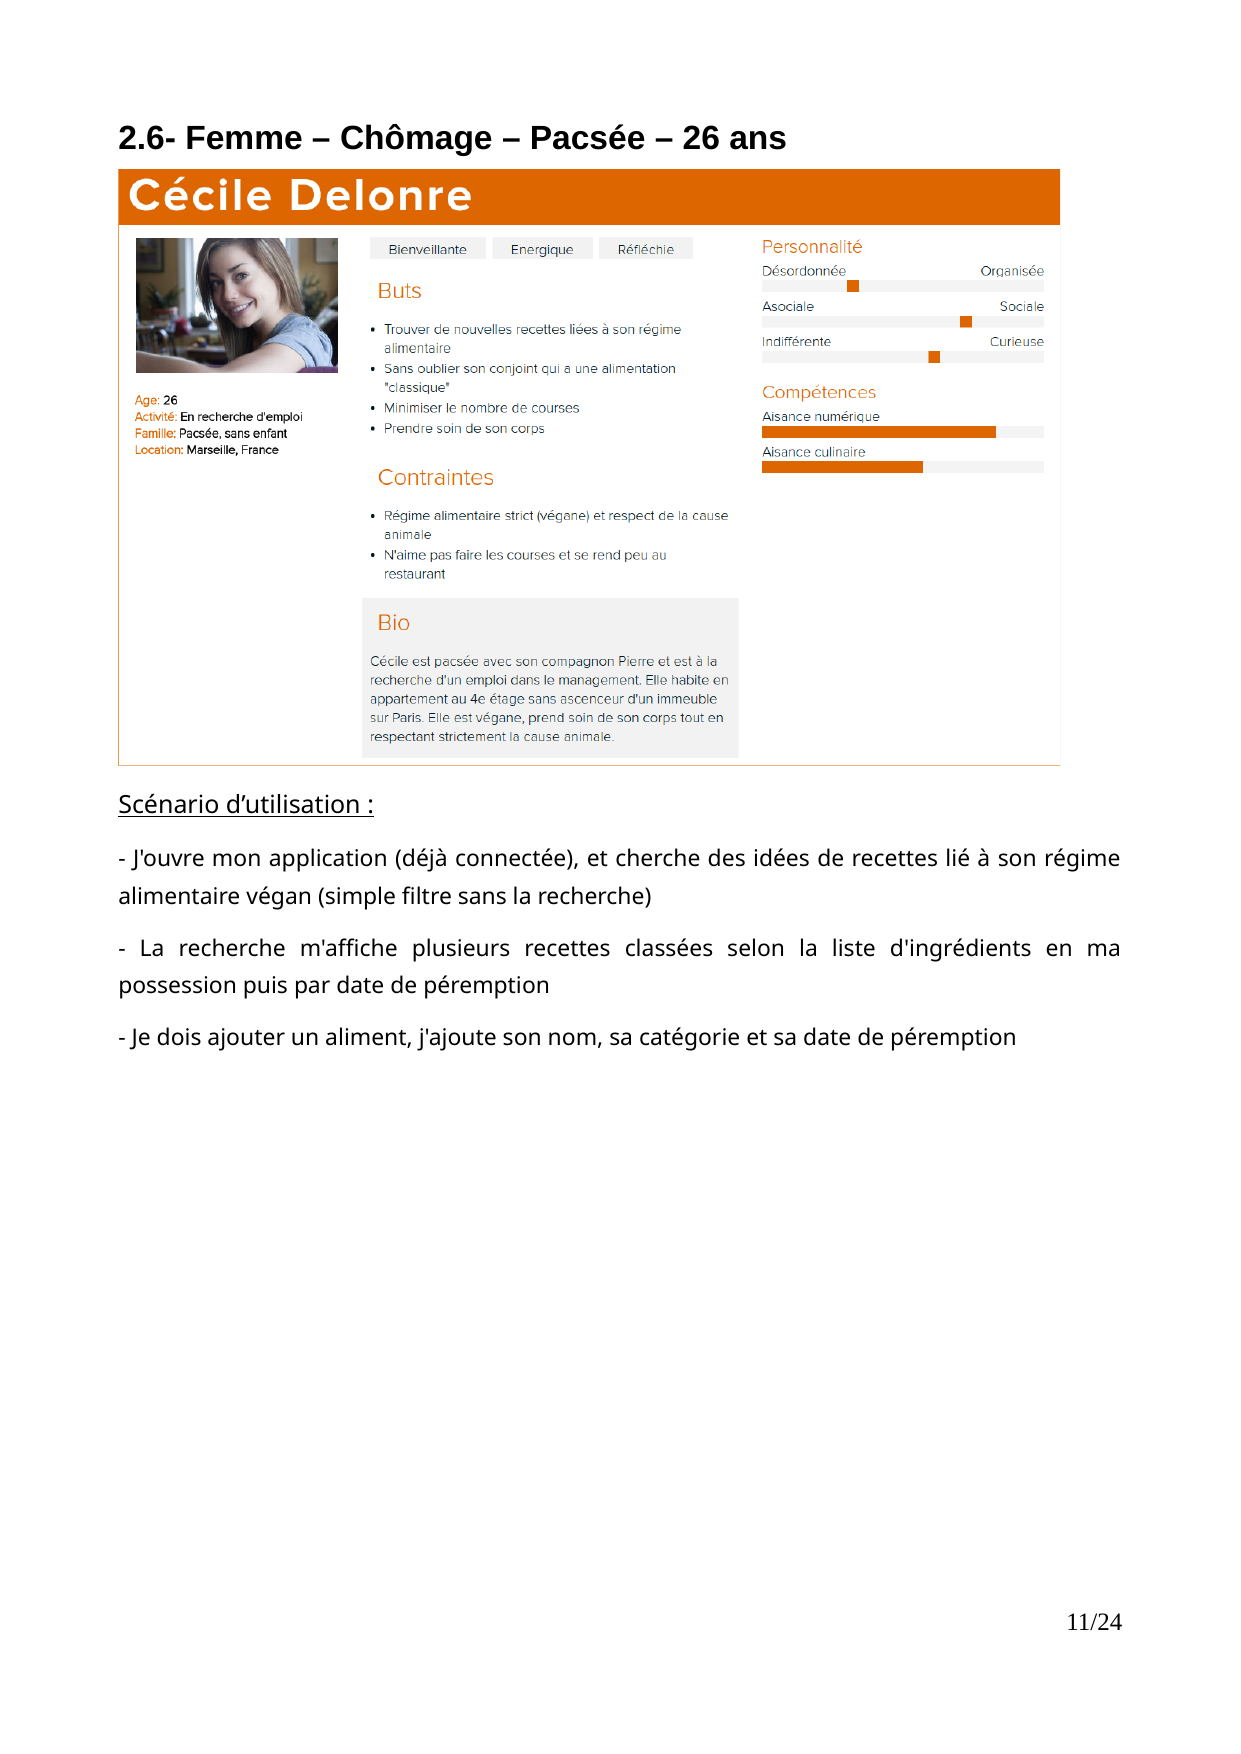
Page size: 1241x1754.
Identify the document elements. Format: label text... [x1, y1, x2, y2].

subtitle 2.6- Femme – Chômage – Pacsée – 26 ans [118, 118, 1122, 157]
text - Je dois ajouter un aliment, j'ajoute son nom, sa catégorie et sa date de péremption [118, 1021, 1122, 1052]
text - La recherche m'affiche plusieurs recettes classées selon la liste d'ingrédients en ma possession puis par date de péremption [118, 932, 1122, 1000]
text - J'ouvre mon application (déjà connectée), et cherche des idées de recettes lié à son régime alimentaire végan (simple filtre sans la recherche) [118, 842, 1122, 911]
text Scénario d’utilisation : [118, 787, 1122, 821]
picture [118, 169, 1061, 766]
